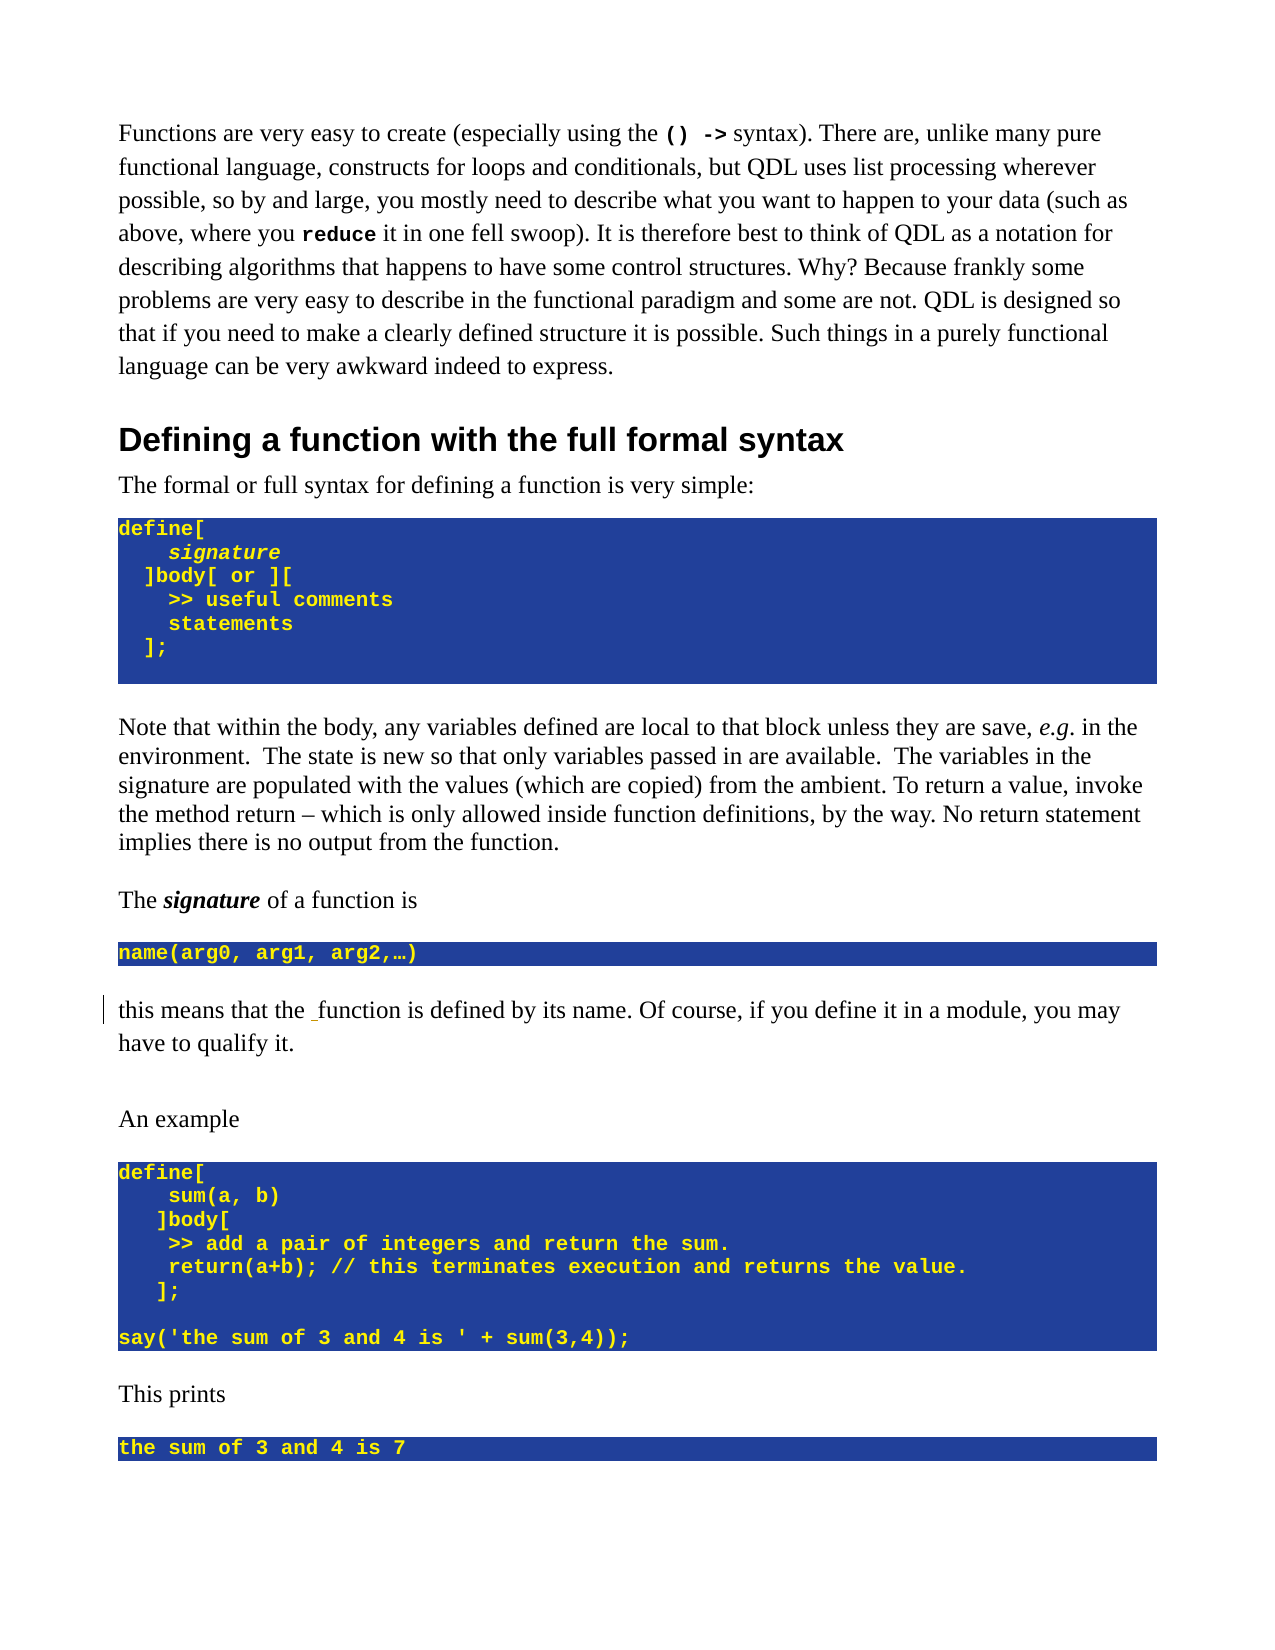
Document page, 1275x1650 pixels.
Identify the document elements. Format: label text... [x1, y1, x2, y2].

text The formal or full syntax for defining a function is very simple: [118, 471, 1157, 499]
text define[ [118, 518, 1157, 542]
text ]; [118, 636, 1157, 660]
text Note that within the body, any variables defined are local to that block unless they are save, e.g. in the environment. The state is new so that only variables passed in are available. The variables in the signature are populated with the values (which are copied) from the ambient. To return a value, invoke the method return – which is only allowed inside function definitions, by the way. No return statement implies there is no output from the function. [118, 684, 1157, 856]
text The signature of a function is [118, 885, 1157, 914]
text An example [118, 1104, 1157, 1133]
text Functions are very easy to create (especially using the () -> syntax). There are, unlike many pure functional language, constructs for loops and conditionals, but QDL uses list processing wherever possible, so by and large, you mostly need to describe what you want to happen to your data (such as above, where you reduce it in one fell swoop). It is therefore best to think of QDL as a notation for describing algorithms that happens to have some control structures. Why? Because frankly some problems are very easy to describe in the functional paradigm and some are not. QDL is designed so that if you need to make a clearly defined structure it is possible. Such things in a purely functional language can be very awkward indeed to express. [118, 118, 1157, 380]
text >> add a pair of integers and return the sum. [118, 1233, 1157, 1256]
text define[ [118, 1162, 1157, 1185]
text ]body[ or ][ [118, 565, 1157, 589]
text this means that the function is defined by its name. Of course, if you define it in a module, you may have to qualify it. [118, 995, 1157, 1057]
text the sum of 3 and 4 is 7 [118, 1437, 1157, 1461]
text return(a+b); // this terminates execution and returns the value. [118, 1256, 1157, 1280]
text ]; [118, 1280, 1157, 1303]
text say('the sum of 3 and 4 is ' + sum(3,4)); [118, 1327, 1157, 1351]
text signature [118, 542, 1157, 565]
text name(arg0, arg1, arg2,…) [118, 942, 1157, 966]
text ]body[ [118, 1209, 1157, 1233]
text sum(a, b) [118, 1185, 1157, 1209]
subtitle Defining a function with the full formal syntax [118, 419, 1157, 458]
text statements [118, 613, 1157, 636]
text This prints [118, 1351, 1157, 1408]
text >> useful comments [118, 589, 1157, 613]
